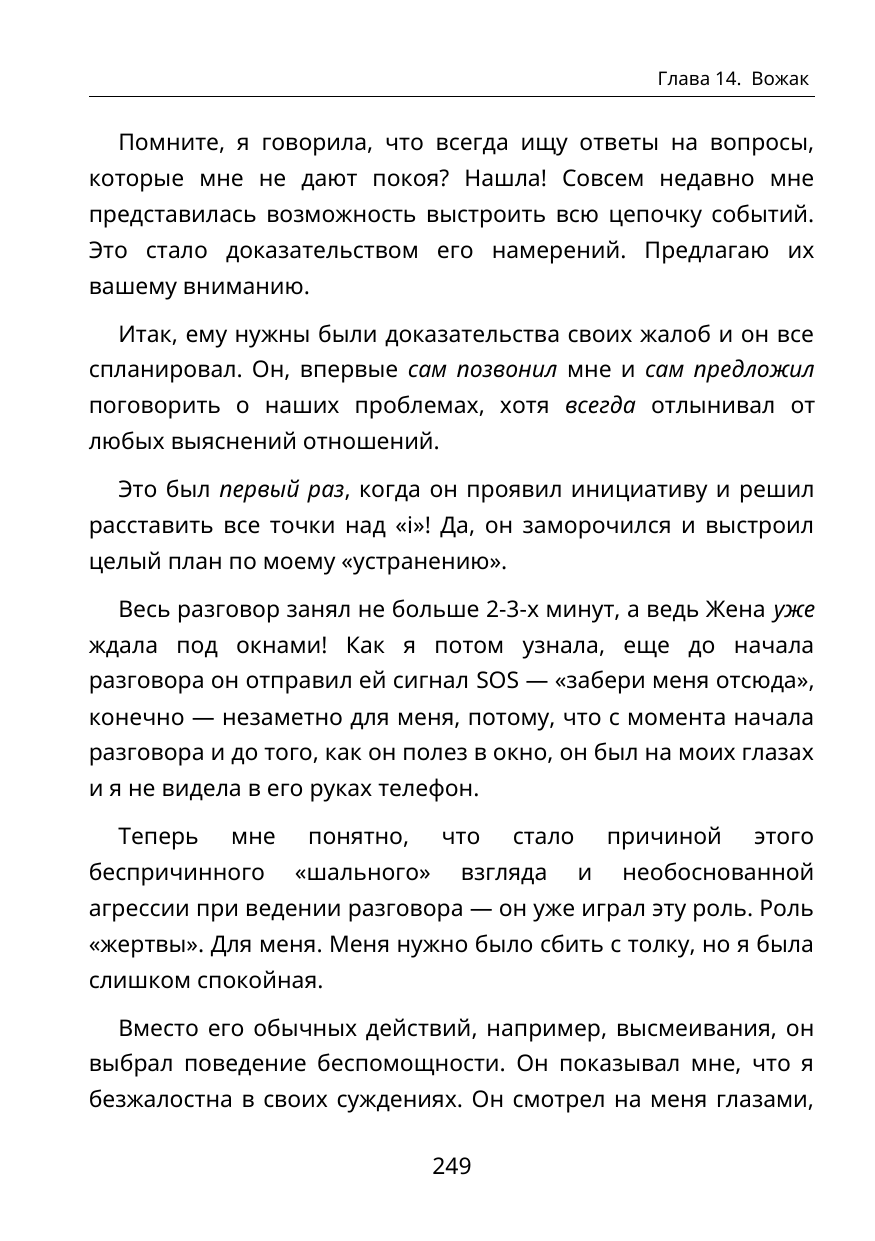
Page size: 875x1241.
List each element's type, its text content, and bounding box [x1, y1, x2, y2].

text Итак, ему нужны были доказательства своих жалоб и он все спланировал. Он, впервые сам позвонил мне и сам предложил поговорить о наших проблемах, хотя всегда отлынивал от любых выяснений отношений. [88, 317, 815, 457]
text Весь разговор занял не больше 2-3-х минут, а ведь Жена уже ждала под окнами! Как я потом узнала, еще до начала разговора он отправил ей сигнал SOS — «забери меня отсюда», конечно — незаметно для меня, потому, что с момента начала разговора и до того, как он полез в окно, он был на моих глазах и я не видела в его руках телефон. [88, 593, 815, 803]
text Вместо его обычных действий, например, высмеивания, он выбрал поведение беспомощности. Он показывал мне, что я безжалостна в своих суждениях. Он смотрел на меня глазами, [88, 1011, 815, 1114]
text Это был первый раз, когда он проявил инициативу и решил расставить все точки над «i»! Да, он заморочился и выстроил целый план по моему «устранению». [88, 473, 815, 576]
text Теперь мне понятно, что стало причиной этого беспричинного «шального» взгляда и необоснованной агрессии при ведении разговора — он уже играл эту роль. Роль «жертвы». Для меня. Меня нужно было сбить с толку, но я была слишком спокойная. [88, 820, 815, 995]
text Помните, я говорила, что всегда ищу ответы на вопросы, которые мне не дают покоя? Нашла! Совсем недавно мне представилась возможность выстроить всю цепочку событий. Это стало доказательством его намерений. Предлагаю их вашему вниманию. [88, 126, 815, 301]
